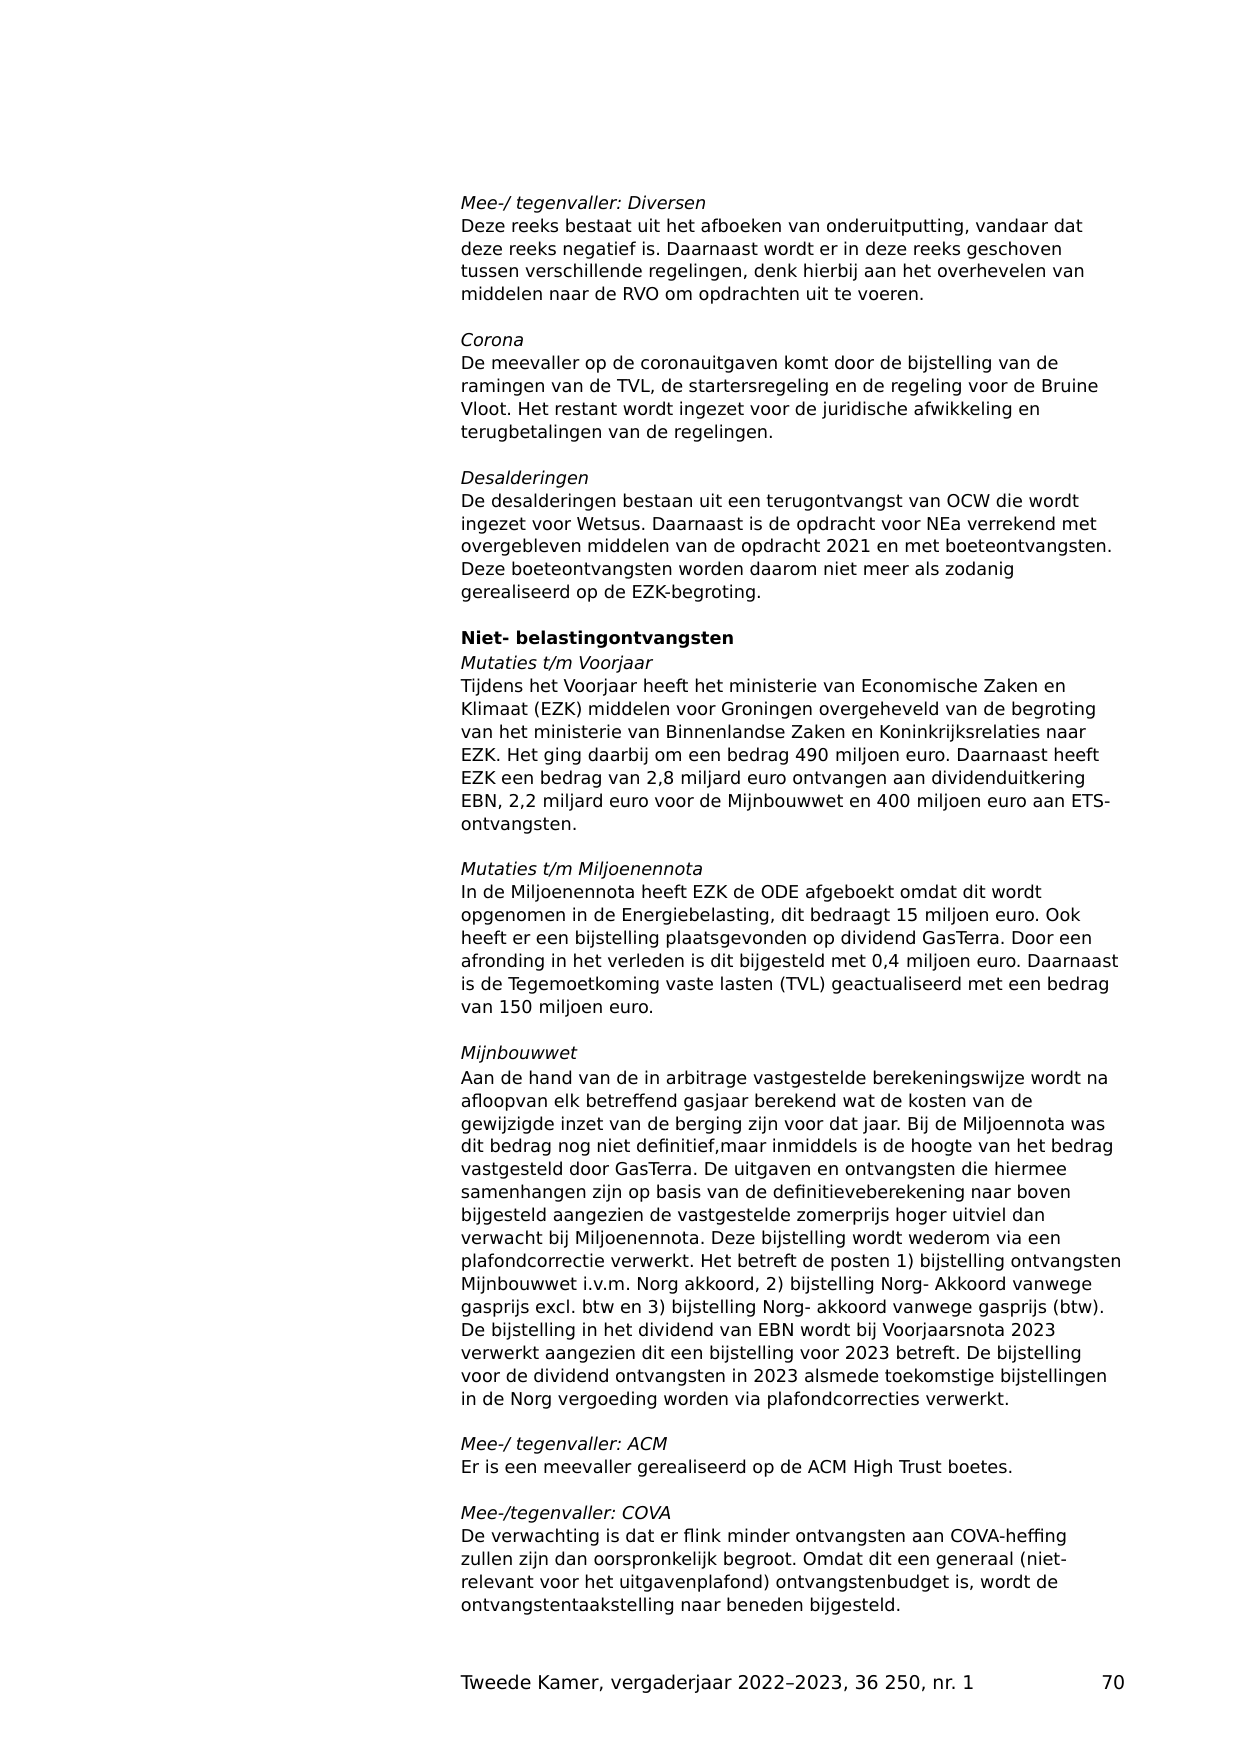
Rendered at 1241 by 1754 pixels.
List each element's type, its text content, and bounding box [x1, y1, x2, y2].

text Niet- belastingontvangsten [461, 626, 1125, 649]
text Mutaties t/m Miljoenennota In de Miljoenennota heeft EZK de ODE afgeboekt omdat dit wordt opgenomen in de Energiebelasting, dit bedraagt 15 miljoen euro. Ook heeft er een bijstelling plaatsgevonden op dividend GasTerra. Door een afronding in het verleden is dit bijgesteld met 0,4 miljoen euro. Daarnaast is de Tegemoetkoming vaste lasten (TVL) geactualiseerd met een bedrag van 150 miljoen euro. [461, 857, 1125, 1018]
text Desalderingen De desalderingen bestaan uit een terugontvangst van OCW die wordt ingezet voor Wetsus. Daarnaast is de opdracht voor NEa verrekend met overgebleven middelen van de opdracht 2021 en met boeteontvangsten. Deze boeteontvangsten worden daarom niet meer als zodanig gerealiseerd op de EZK-begroting. [461, 466, 1125, 603]
text Mee-/ tegenvaller: Diversen Deze reeks bestaat uit het afboeken van onderuitputting, vandaar dat deze reeks negatief is. Daarnaast wordt er in deze reeks geschoven tussen verschillende regelingen, denk hierbij aan het overhevelen van middelen naar de RVO om opdrachten uit te voeren. [461, 191, 1125, 305]
text Aan de hand van de in arbitrage vastgestelde berekeningswijze wordt na afloopvan elk betreffend gasjaar berekend wat de kosten van de gewijzigde inzet van de berging zijn voor dat jaar. Bij de Miljoennota was dit bedrag nog niet definitief,maar inmiddels is de hoogte van het bedrag vastgesteld door GasTerra. De uitgaven en ontvangsten die hiermee samenhangen zijn op basis van de definitieveberekening naar boven bijgesteld aangezien de vastgestelde zomerprijs hoger uitviel dan verwacht bij Miljoenennota. Deze bijstelling wordt wederom via een plafondcorrectie verwerkt. Het betreft de posten 1) bijstelling ontvangsten Mijnbouwwet i.v.m. Norg akkoord, 2) bijstelling Norg- Akkoord vanwege gasprijs excl. btw en 3) bijstelling Norg- akkoord vanwege gasprijs (btw). De bijstelling in het dividend van EBN wordt bij Voorjaarsnota 2023 verwerkt aangezien dit een bijstelling voor 2023 betreft. De bijstelling voor de dividend ontvangsten in 2023 alsmede toekomstige bijstellingen in de Norg vergoeding worden via plafondcorrecties verwerkt. [461, 1066, 1125, 1409]
text Mee-/tegenvaller: COVA De verwachting is dat er flink minder ontvangsten aan COVA-heffing zullen zijn dan oorspronkelijk begroot. Omdat dit een generaal (niet-relevant voor het uitgavenplafond) ontvangstenbudget is, wordt de ontvangstentaakstelling naar beneden bijgesteld. [461, 1501, 1125, 1616]
text Mijnbouwwet [461, 1041, 1125, 1064]
text Corona De meevaller op de coronauitgaven komt door de bijstelling van de ramingen van de TVL, de startersregeling en de regeling voor de Bruine Vloot. Het restant wordt ingezet voor de juridische afwikkeling en terugbetalingen van de regelingen. [461, 328, 1125, 443]
text Mee-/ tegenvaller: ACM Er is een meevaller gerealiseerd op de ACM High Trust boetes. [461, 1432, 1125, 1478]
text Mutaties t/m Voorjaar Tijdens het Voorjaar heeft het ministerie van Economische Zaken en Klimaat (EZK) middelen voor Groningen overgeheveld van de begroting van het ministerie van Binnenlandse Zaken en Koninkrijksrelaties naar EZK. Het ging daarbij om een bedrag 490 miljoen euro. Daarnaast heeft EZK een bedrag van 2,8 miljard euro ontvangen aan dividenduitkering EBN, 2,2 miljard euro voor de Mijnbouwwet en 400 miljoen euro aan ETS- ontvangsten. [461, 651, 1125, 834]
